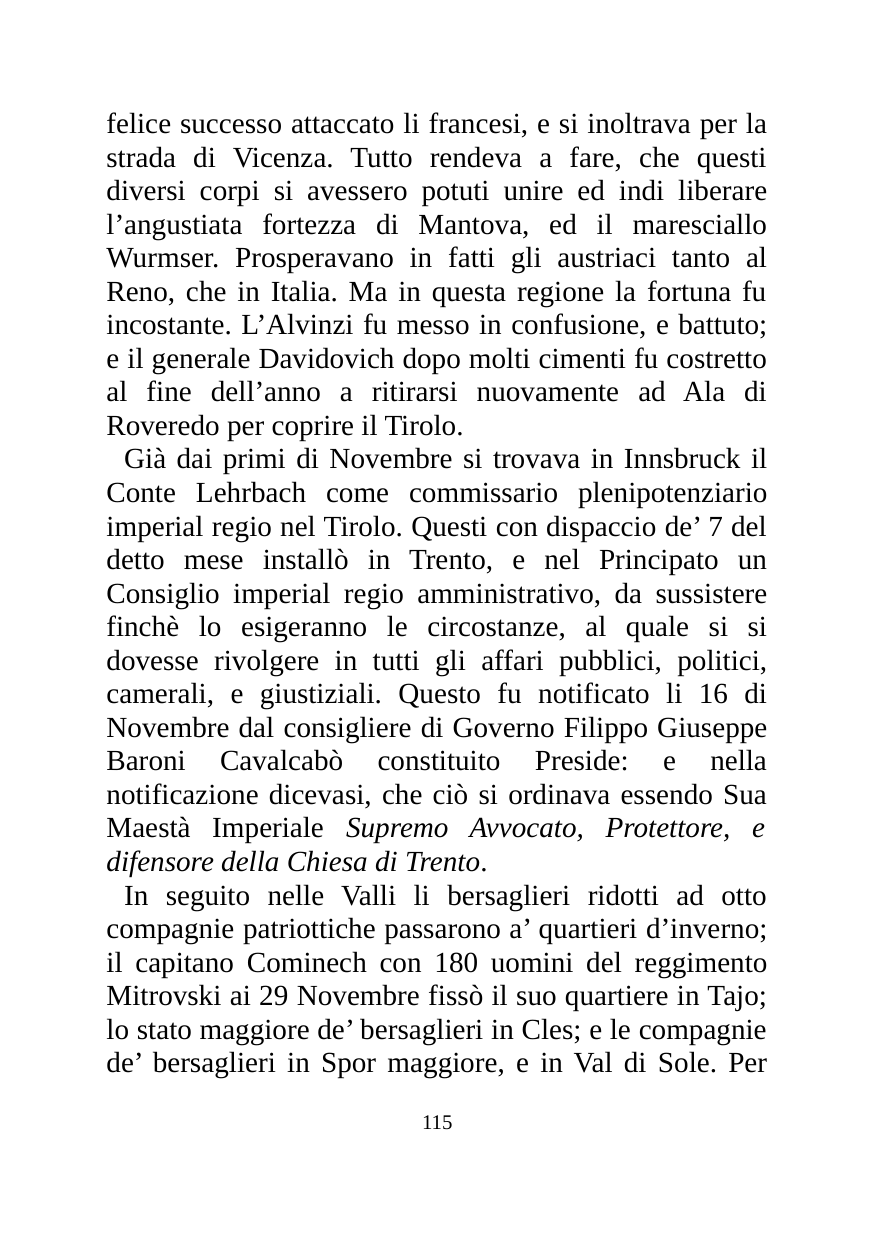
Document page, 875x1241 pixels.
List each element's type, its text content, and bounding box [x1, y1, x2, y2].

text felice successo attaccato li francesi, e si inoltrava per la strada di Vicenza. Tutto rendeva a fare, che questi diversi corpi si avessero potuti unire ed indi liberare l’angustiata fortezza di Mantova, ed il maresciallo Wurmser. Prosperavano in fatti gli austriaci tanto al Reno, che in Italia. Ma in questa regione la fortuna fu incostante. L’Alvinzi fu messo in confusione, e battuto; e il generale Davidovich dopo molti cimenti fu costretto al fine dell’anno a ritirarsi nuovamente ad Ala di Roveredo per coprire il Tirolo. [106, 106, 768, 442]
text Già dai primi di Novembre si trovava in Innsbruck il Conte Lehrbach come commissario plenipotenziario imperial regio nel Tirolo. Questi con dispaccio de’ 7 del detto mese installò in Trento, e nel Principato un Consiglio imperial regio amministrativo, da sussistere finchè lo esigeranno le circostanze, al quale si si dovesse rivolgere in tutti gli affari pubblici, politici, camerali, e giustiziali. Questo fu notificato li 16 di Novembre dal consigliere di Governo Filippo Giuseppe Baroni Cavalcabò constituito Preside: e nella notificazione dicevasi, che ciò si ordinava essendo Sua Maestà Imperiale Supremo Avvocato, Protettore, e difensore della Chiesa di Trento. [106, 442, 768, 878]
text In seguito nelle Valli li bersaglieri ridotti ad otto compagnie patriottiche passarono a’ quartieri d’inverno; il capitano Cominech con 180 uomini del reggimento Mitrovski ai 29 Novembre fissò il suo quartiere in Tajo; lo stato maggiore de’ bersaglieri in Cles; e le compagnie de’ bersaglieri in Spor maggiore, e in Val di Sole. Per [106, 878, 768, 1079]
